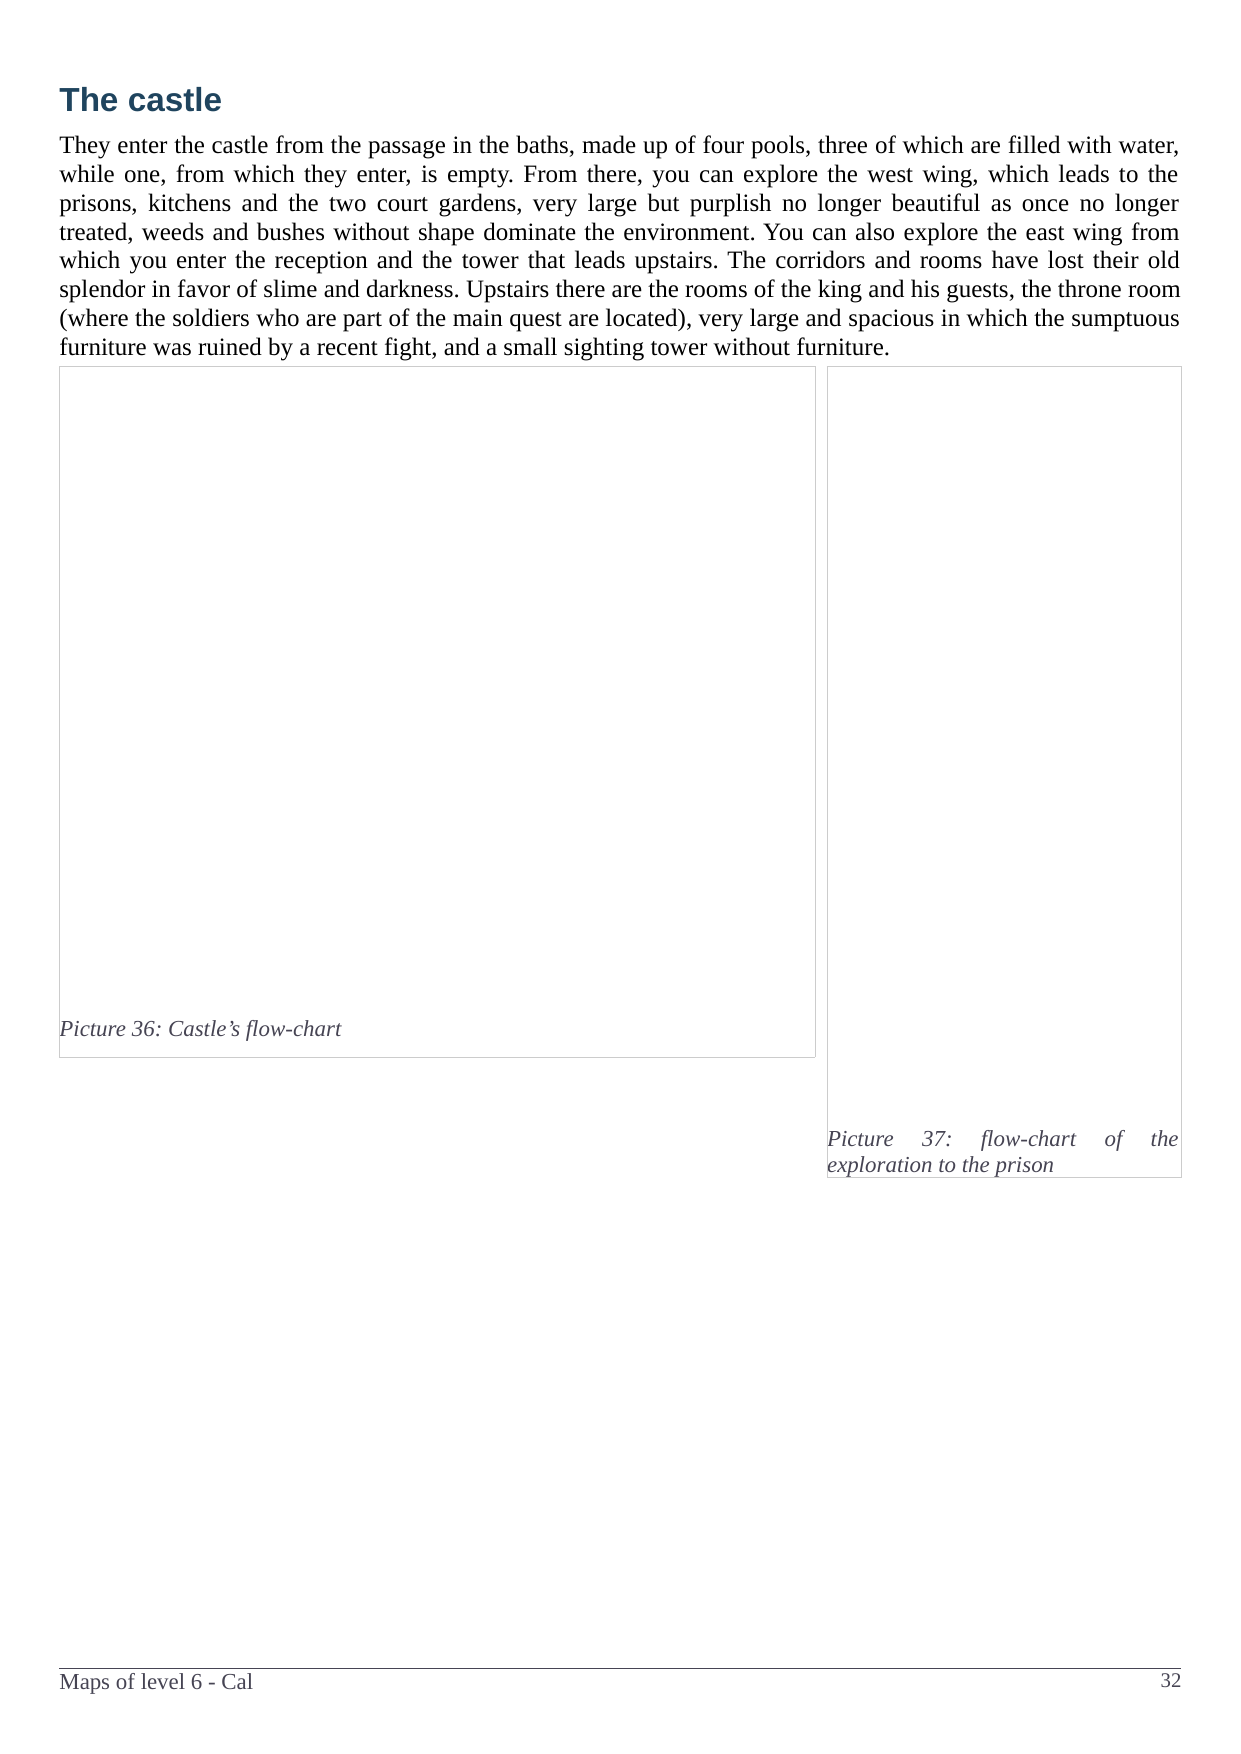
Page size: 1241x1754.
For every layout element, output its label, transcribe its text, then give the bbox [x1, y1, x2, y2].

subtitle The castle [59, 80, 1181, 118]
table_header [60, 367, 815, 1057]
table_header [64, 1022, 70, 1029]
table_header [828, 367, 1181, 1177]
table_header They enter the castle from the passage in the baths, made up of four pools, three of which are filled with water, while one, from which they enter, is empty. From there, you can explore the west wing, which leads to the prisons, kitchens and the two court gardens, very large but purplish no longer beautiful as once no longer treated, weeds and bushes without shape dominate the environment. You can also explore the east wing from which you enter the reception and the tower that leads upstairs. The corridors and rooms have lost their old splendor in favor of slime and darkness. Upstairs there are the rooms of the king and his guests, the throne room (where the soldiers who are part of the main quest are located), very large and spacious in which the sumptuous furniture was ruined by a recent fight, and a small sighting tower without furniture. [59, 131, 1181, 366]
table_header [827, 1178, 1181, 1210]
table_header [59, 366, 827, 1210]
table_header [832, 1132, 838, 1139]
